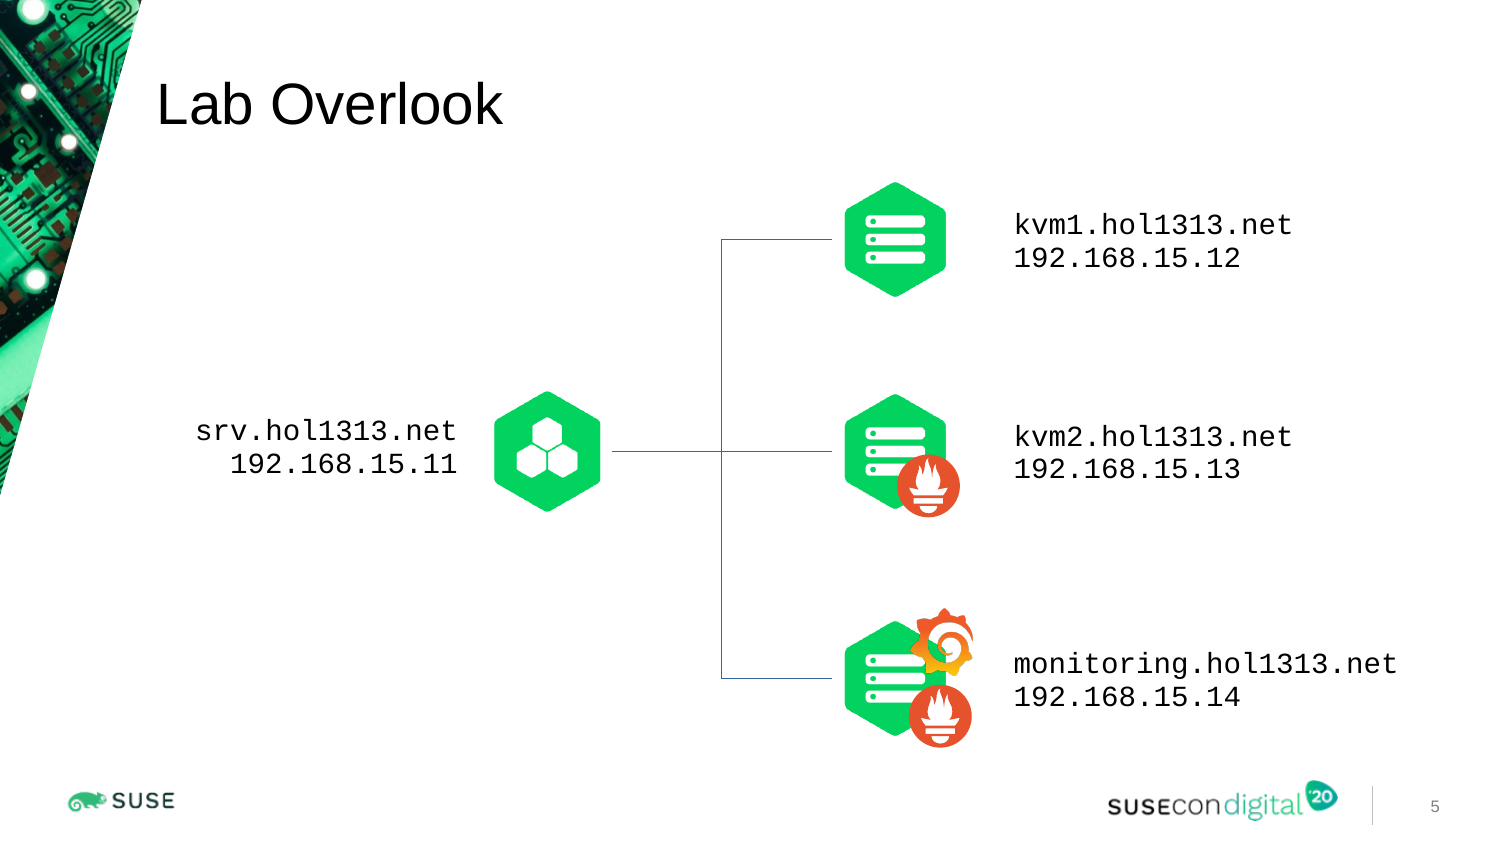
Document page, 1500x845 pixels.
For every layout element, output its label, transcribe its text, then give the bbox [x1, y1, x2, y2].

picture [1108, 780, 1338, 821]
title Lab Overlook [141, 66, 1453, 151]
text_box monitoring.hol1313.net 192.168.15.14 [998, 641, 1448, 756]
picture [0, 0, 141, 492]
text_box srv.hol1313.net 192.168.15.11 [82, 408, 473, 497]
text_box kvm2.hol1313.net 192.168.15.13 [998, 414, 1437, 498]
picture [53, 777, 189, 824]
text_box kvm1.hol1313.net 192.168.15.12 [998, 202, 1389, 284]
picture [480, 385, 613, 518]
picture [831, 388, 962, 518]
picture [831, 608, 974, 748]
picture [831, 176, 958, 303]
